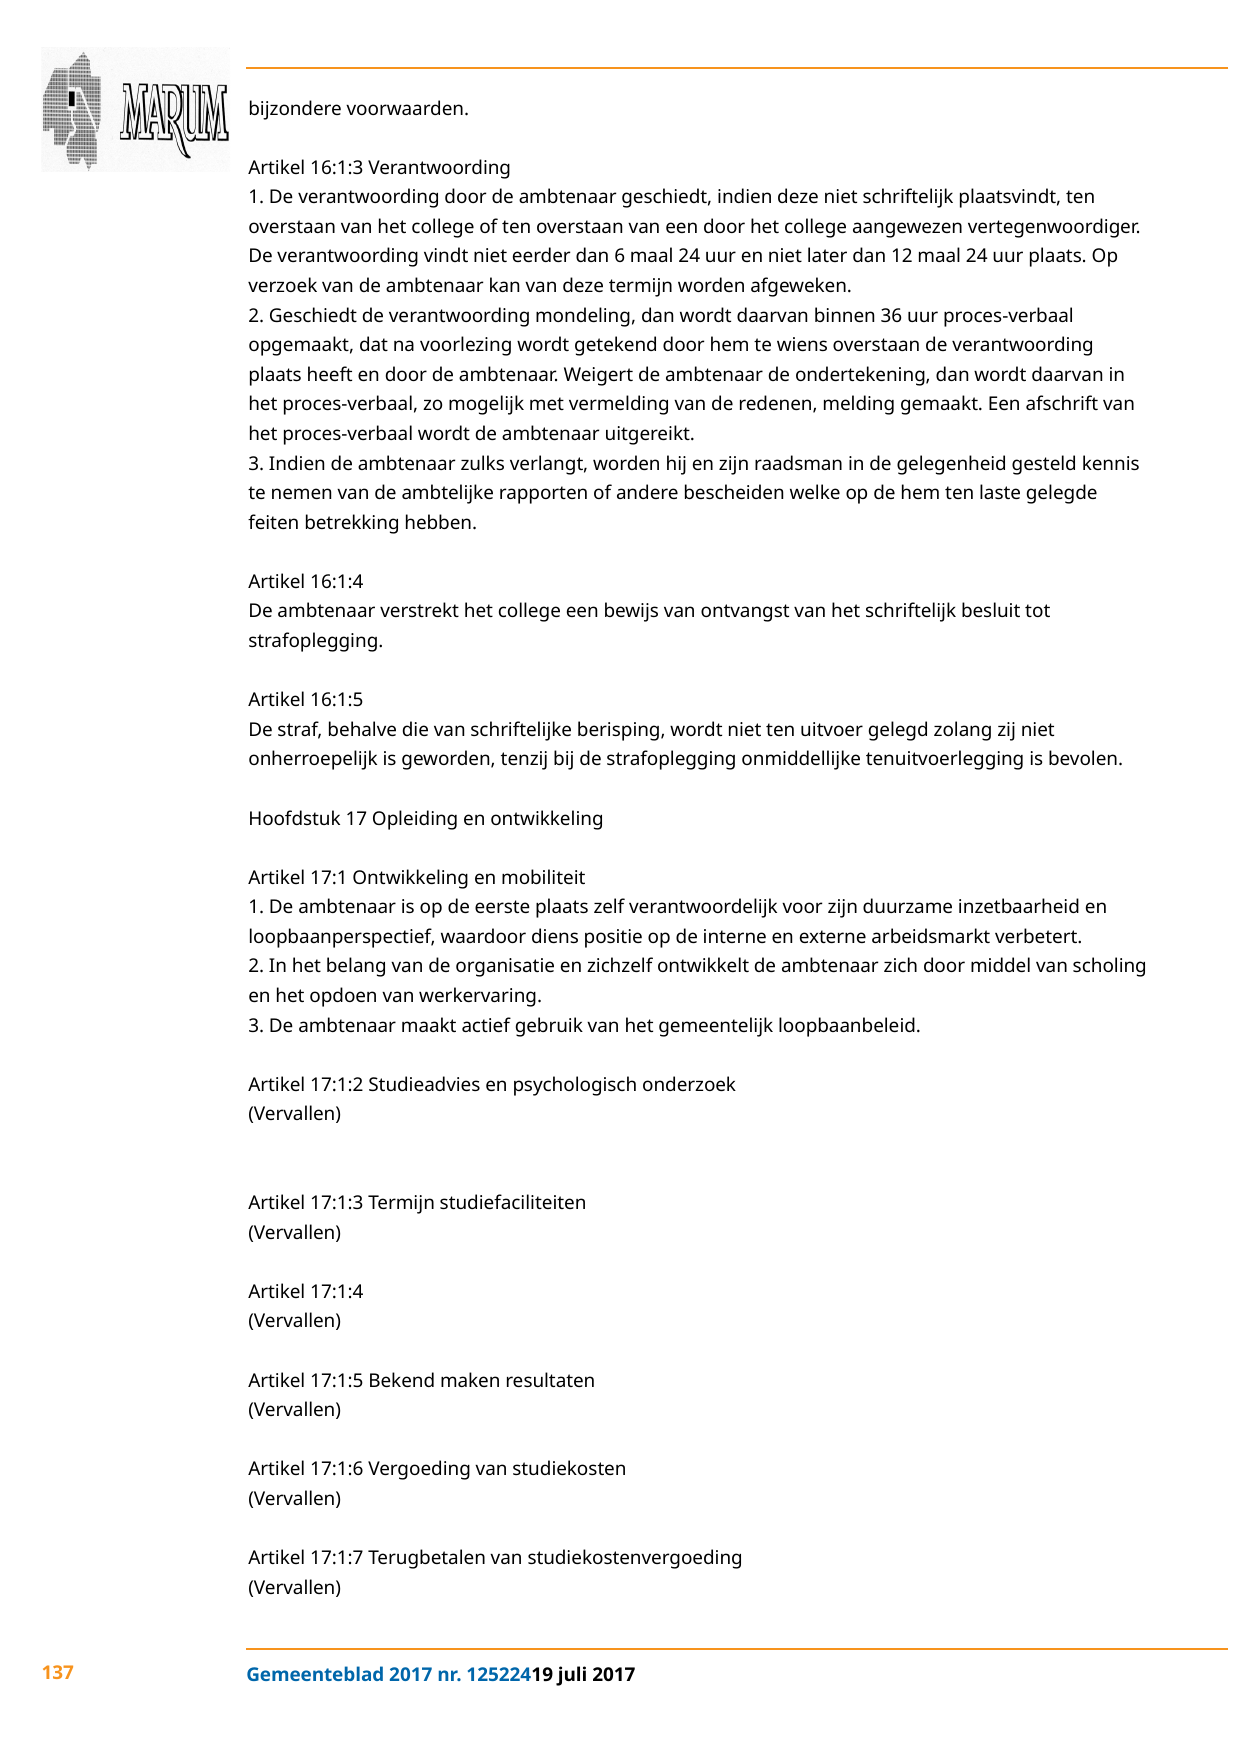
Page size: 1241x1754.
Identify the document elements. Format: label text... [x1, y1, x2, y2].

text Artikel 16:1:5 [248, 686, 1152, 712]
text Artikel 16:1:3 Verantwoording [248, 154, 1152, 180]
text 2. Geschiedt de verantwoording mondeling, dan wordt daarvan binnen 36 uur proces-verbaal opgemaakt, dat na voorlezing wordt getekend door hem te wiens overstaan de verantwoording plaats heeft en door de ambtenaar. Weigert de ambtenaar de ondertekening, dan wordt daarvan in het proces-verbaal, zo mogelijk met vermelding van de redenen, melding gemaakt. Een afschrift van het proces-verbaal wordt de ambtenaar uitgereikt. [248, 302, 1152, 446]
text Artikel 16:1:4 [248, 568, 1152, 594]
text (Vervallen) [248, 1574, 1152, 1600]
text 3. Indien de ambtenaar zulks verlangt, worden hij en zijn raadsman in de gelegenheid gesteld kennis te nemen van de ambtelijke rapporten of andere bescheiden welke op de hem ten laste gelegde feiten betrekking hebben. [248, 450, 1152, 535]
text Artikel 17:1:2 Studieadvies en psychologisch onderzoek [248, 1071, 1152, 1097]
text (Vervallen) [248, 1308, 1152, 1333]
text De straf, behalve die van schriftelijke berisping, wordt niet ten uitvoer gelegd zolang zij niet onherroepelijk is geworden, tenzij bij de strafoplegging onmiddellijke tenuitvoerlegging is bevolen. [248, 716, 1152, 771]
text Artikel 17:1 Ontwikkeling en mobiliteit [248, 864, 1152, 890]
text 2. In het belang van de organisatie en zichzelf ontwikkelt de ambtenaar zich door middel van scholing en het opdoen van werkervaring. [248, 953, 1152, 1008]
picture [41, 47, 231, 172]
text Artikel 17:1:4 [248, 1278, 1152, 1304]
text 3. De ambtenaar maakt actief gebruik van het gemeentelijk loopbaanbeleid. [248, 1012, 1152, 1038]
text Hoofdstuk 17 Opleiding en ontwikkeling [248, 805, 1152, 831]
text (Vervallen) [248, 1101, 1152, 1126]
text Artikel 17:1:3 Termijn studiefaciliteiten [248, 1189, 1152, 1215]
text (Vervallen) [248, 1396, 1152, 1422]
text 1. De verantwoording door de ambtenaar geschiedt, indien deze niet schriftelijk plaatsvindt, ten overstaan van het college of ten overstaan van een door het college aangewezen vertegenwoordiger. De verantwoording vindt niet eerder dan 6 maal 24 uur en niet later dan 12 maal 24 uur plaats. Op verzoek van de ambtenaar kan van deze termijn worden afgeweken. [248, 183, 1152, 298]
text (Vervallen) [248, 1219, 1152, 1245]
text bijzondere voorwaarden. [248, 95, 1152, 121]
text De ambtenaar verstrekt het college een bewijs van ontvangst van het schriftelijk besluit tot strafoplegging. [248, 598, 1152, 653]
text (Vervallen) [248, 1485, 1152, 1511]
text Artikel 17:1:5 Bekend maken resultaten [248, 1367, 1152, 1393]
text Artikel 17:1:6 Vergoeding van studiekosten [248, 1456, 1152, 1481]
text Artikel 17:1:7 Terugbetalen van studiekostenvergoeding [248, 1544, 1152, 1570]
text 1. De ambtenaar is op de eerste plaats zelf verantwoordelijk voor zijn duurzame inzetbaarheid en loopbaanperspectief, waardoor diens positie op de interne en externe arbeidsmarkt verbetert. [248, 893, 1152, 949]
